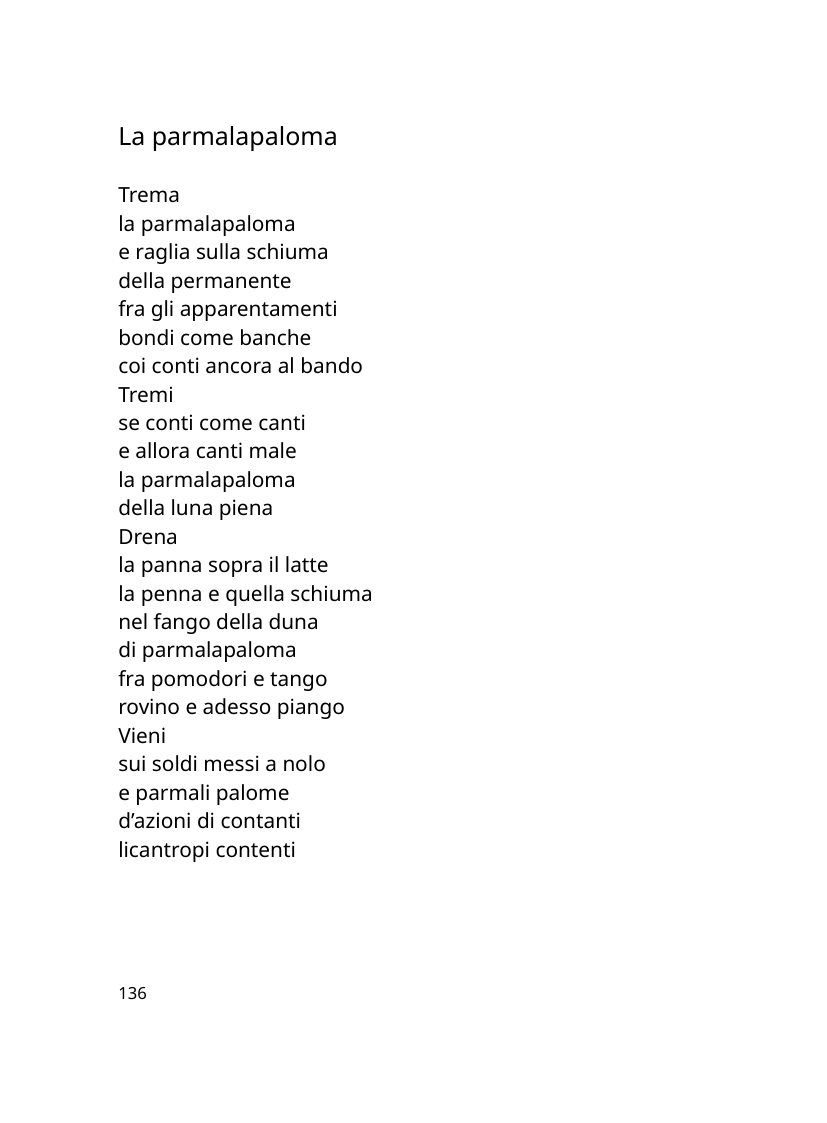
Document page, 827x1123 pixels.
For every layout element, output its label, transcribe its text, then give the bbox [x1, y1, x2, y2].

text licantropi contenti [118, 835, 709, 863]
text e parmali palome [118, 778, 709, 806]
text rovino e adesso piango [118, 692, 709, 721]
text se conti come canti [118, 408, 709, 437]
text e allora canti male [118, 437, 709, 465]
text Tremi [118, 380, 709, 408]
text la parmalapaloma [118, 209, 709, 237]
text fra gli apparentamenti [118, 294, 709, 323]
text bondi come banche [118, 323, 709, 351]
text di parmalapaloma [118, 636, 709, 664]
text Vieni [118, 721, 709, 749]
text e raglia sulla schiuma [118, 237, 709, 266]
text la panna sopra il latte [118, 550, 709, 579]
text Trema [118, 181, 709, 209]
text d’azioni di contanti [118, 806, 709, 835]
text sui soldi messi a nolo [118, 749, 709, 778]
subtitle La parmalapaloma [118, 118, 709, 152]
text fra pomodori e tango [118, 664, 709, 692]
text della permanente [118, 266, 709, 294]
text nel fango della duna [118, 607, 709, 636]
text la penna e quella schiuma [118, 579, 709, 607]
text coi conti ancora al bando [118, 351, 709, 380]
text la parmalapaloma [118, 465, 709, 493]
text della luna piena [118, 493, 709, 522]
text Drena [118, 522, 709, 550]
